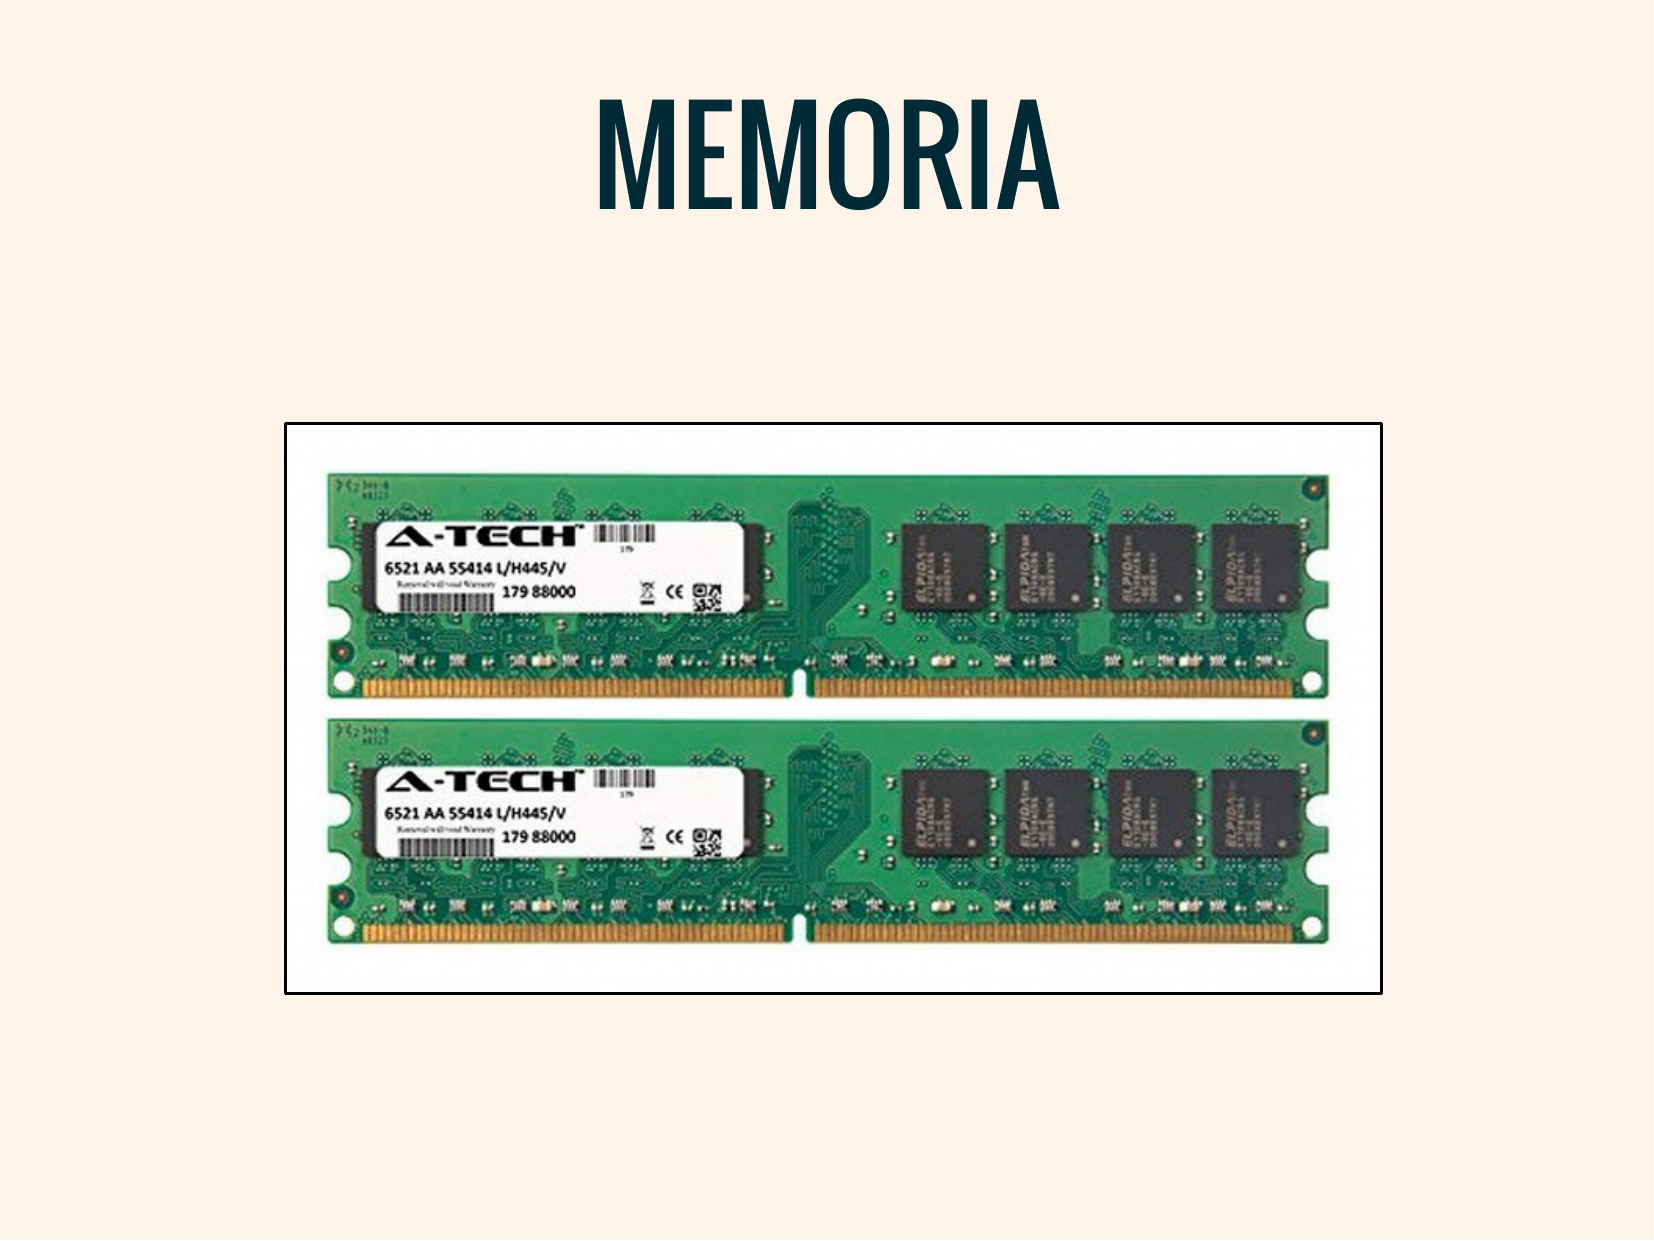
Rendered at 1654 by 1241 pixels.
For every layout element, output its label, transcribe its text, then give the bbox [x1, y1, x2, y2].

picture [286, 425, 1380, 993]
title Memoria [82, 49, 1571, 257]
